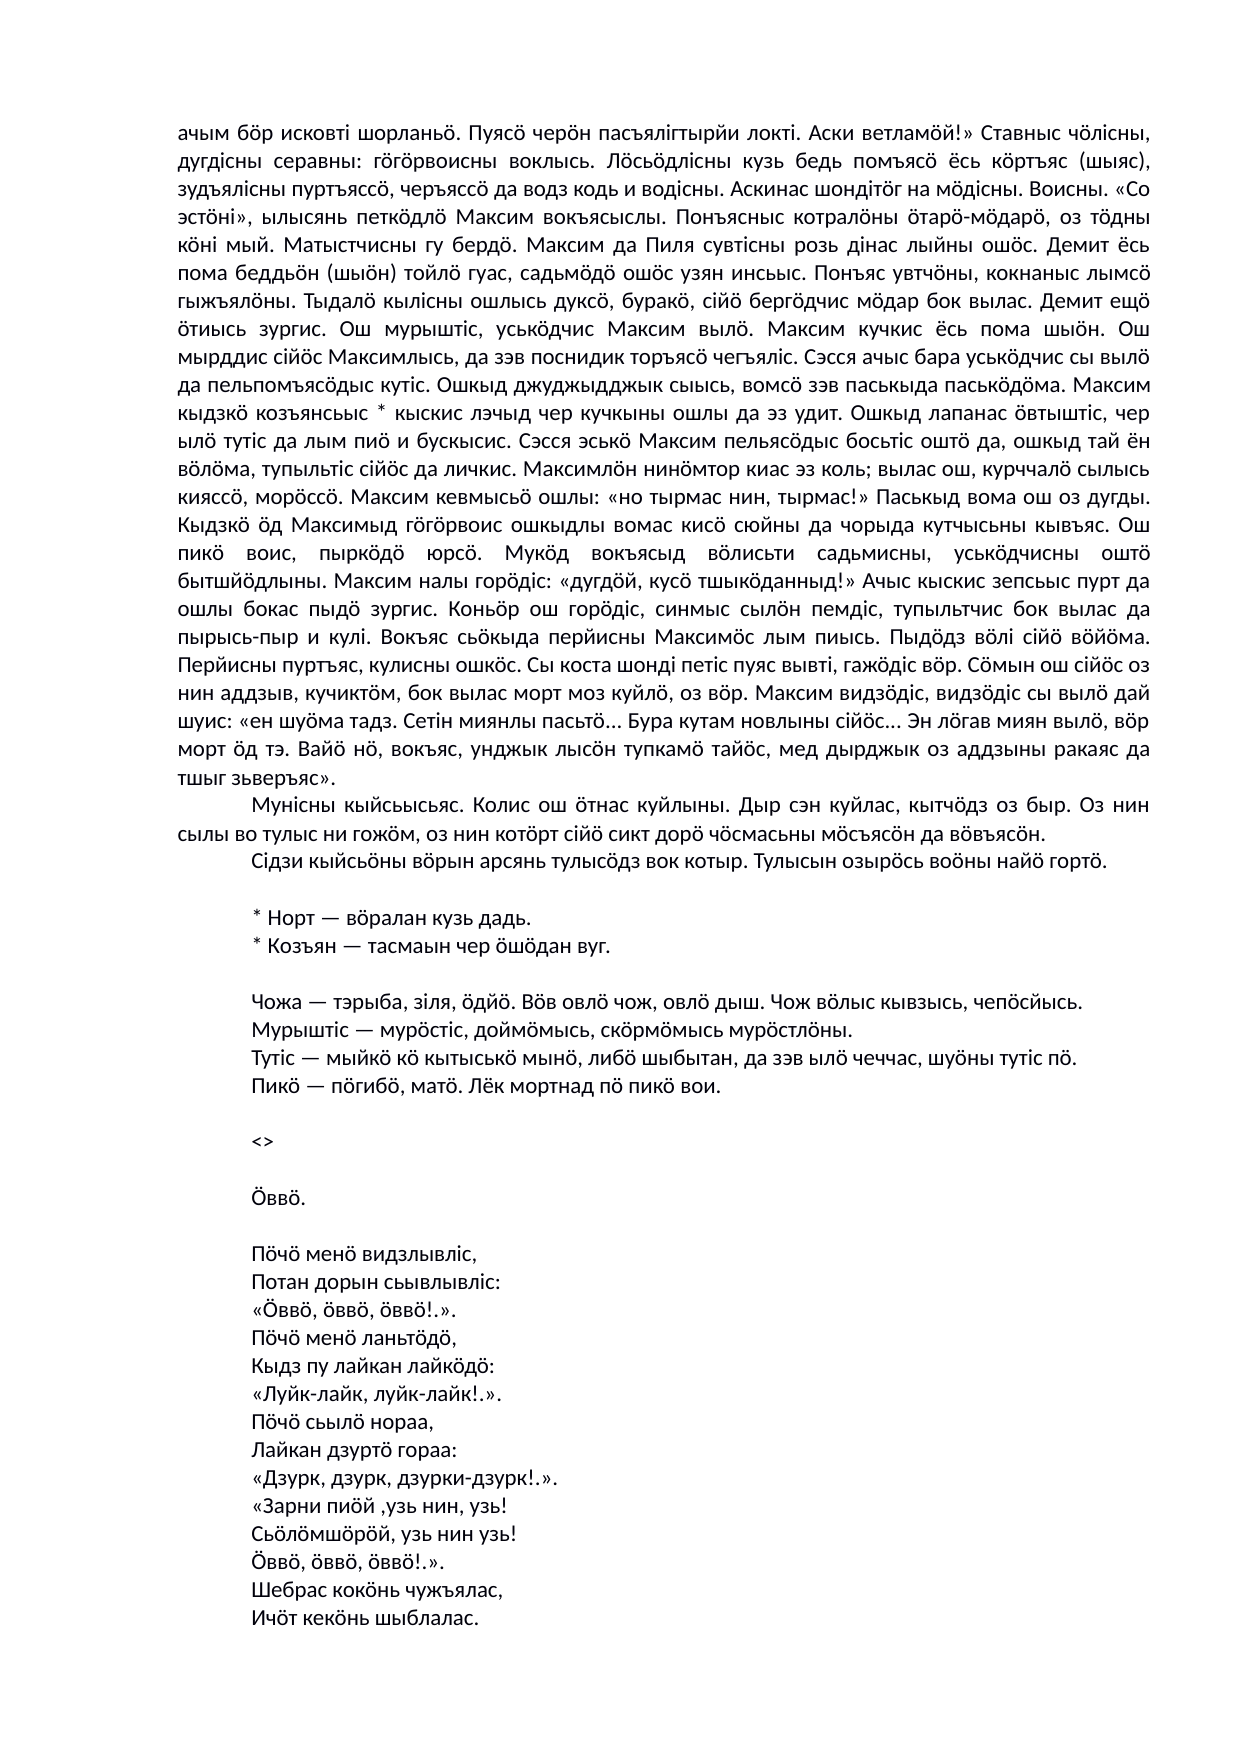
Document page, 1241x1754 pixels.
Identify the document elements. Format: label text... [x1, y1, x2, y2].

text Мурыштіс — мурӧстіс, доймӧмысь, скӧрмӧмысь мурӧстлӧны. [177, 1015, 1152, 1043]
text «Дзурк, дзурк, дзурки-дзурк!.». [177, 1463, 1152, 1491]
text «Зарни пиӧй ,узь нин, узь! [177, 1491, 1152, 1519]
text Лайкан дзуртӧ гораа: [177, 1435, 1152, 1463]
text * Норт — вӧралан кузь дадь. [177, 903, 1152, 931]
text Ӧввӧ. [177, 1183, 1152, 1211]
text Потан дорын сьывлывліс: [177, 1267, 1152, 1295]
text Чожа — тэрыба, зіля, ӧдйӧ. Вӧв овлӧ чож, овлӧ дыш. Чож вӧлыс кывзысь, чепӧсйысь. [177, 987, 1152, 1015]
text Сьӧлӧмшӧрӧй, узь нин узь! [177, 1519, 1152, 1547]
text Пӧчӧ сьылӧ нораа, [177, 1407, 1152, 1435]
text «Луйк-лайк, луйк-лайк!.». [177, 1379, 1152, 1407]
text Пӧчӧ менӧ ланьтӧдӧ, [177, 1323, 1152, 1351]
text Ӧввӧ, ӧввӧ, ӧввӧ!.». [177, 1547, 1152, 1575]
text Тутіс — мыйкӧ кӧ кытыськӧ мынӧ, либӧ шыбытан, да зэв ылӧ чеччас, шуӧны тутіс пӧ. [177, 1043, 1152, 1071]
text «Ӧввӧ, ӧввӧ, ӧввӧ!.». [177, 1295, 1152, 1323]
text * Козъян — тасмаын чер ӧшӧдан вуг. [177, 931, 1152, 959]
text <> [177, 1127, 1152, 1155]
text ачым бӧр исковті шорланьӧ. Пуясӧ черӧн пасъялігтырйи локті. Аски ветламӧй!» Ставныс чӧлісны, дугдісны серавны: гӧгӧрвоисны воклысь. Лӧсьӧдлісны кузь бедь помъясӧ ёсь кӧртъяс (шыяс), зудъялісны пуртъяссӧ, черъяссӧ да водз кодь и водісны. Аскинас шондітӧг на мӧдісны. Воисны. «Со эстӧні», ылысянь петкӧдлӧ Максим вокъясыслы. Понъясныс котралӧны ӧтарӧ-мӧдарӧ, оз тӧдны кӧні мый. Матыстчисны гу бердӧ. Максим да Пиля сувтісны розь дінас лыйны ошӧс. Демит ёсь пома беддьӧн (шыӧн) тойлӧ гуас, садьмӧдӧ ошӧс узян инсьыс. Понъяс увтчӧны, кокнаныс лымсӧ гыжъялӧны. Тыдалӧ кылісны ошлысь дуксӧ, буракӧ, сійӧ бергӧдчис мӧдар бок вылас. Демит ещӧ ӧтиысь зургис. Ош мурыштіс, уськӧдчис Максим вылӧ. Максим кучкис ёсь пома шыӧн. Ош мырддис сійӧс Максимлысь, да зэв поснидик торъясӧ чегъяліс. Сэсся ачыс бара уськӧдчис сы вылӧ да пельпомъясӧдыс кутіс. Ошкыд джуджыдджык сыысь, вомсӧ зэв паськыда паськӧдӧма. Максим кыдзкӧ козъянсьыс * кыскис лэчыд чер кучкыны ошлы да эз удит. Ошкыд лапанас ӧвтыштіс, чер ылӧ тутіс да лым пиӧ и бускысис. Сэсся эськӧ Максим пельясӧдыс босьтіс оштӧ да, ошкыд тай ён вӧлӧма, тупыльтіс сійӧс да личкис. Максимлӧн нинӧмтор киас эз коль; вылас ош, курччалӧ сылысь кияссӧ, морӧссӧ. Максим кевмысьӧ ошлы: «но тырмас нин, тырмас!» Паськыд вома ош оз дугды. Кыдзкӧ ӧд Максимыд гӧгӧрвоис ошкыдлы вомас кисӧ сюйны да чорыда кутчысьны кывъяс. Ош пикӧ воис, пыркӧдӧ юрсӧ. Мукӧд вокъясыд вӧлисьти садьмисны, уськӧдчисны оштӧ бытшйӧдлыны. Максим налы горӧдіс: «дугдӧй, кусӧ тшыкӧданныд!» Ачыс кыскис зепсьыс пурт да ошлы бокас пыдӧ зургис. Коньӧр ош горӧдіс, синмыс сылӧн пемдіс, тупыльтчис бок вылас да пырысь-пыр и кулі. Вокъяс сьӧкыда перйисны Максимӧс лым пиысь. Пыдӧдз вӧлі сійӧ вӧйӧма. Перйисны пуртъяс, кулисны ошкӧс. Сы коста шонді петіс пуяс вывті, гажӧдіс вӧр. Сӧмын ош сійӧс оз нин аддзыв, кучиктӧм, бок вылас морт моз куйлӧ, оз вӧр. Максим видзӧдіс, видзӧдіс сы вылӧ дай шуис: «ен шуӧма тадз. Сетін миянлы пасьтӧ... Бура кутам новлыны сійӧс... Эн лӧгав миян вылӧ, вӧр морт ӧд тэ. Вайӧ нӧ, вокъяс, унджык лысӧн тупкамӧ тайӧс, мед дырджык оз аддзыны ракаяс да тшыг зьверъяс». [177, 118, 1152, 791]
text Мунісны кыйсьысьяс. Колис ош ӧтнас куйлыны. Дыр сэн куйлас, кытчӧдз оз быр. Оз нин сылы во тулыс ни гожӧм, оз нин котӧрт сійӧ сикт дорӧ чӧсмасьны мӧсъясӧн да вӧвъясӧн. [177, 791, 1152, 847]
text Сідзи кыйсьӧны вӧрын арсянь тулысӧдз вок котыр. Тулысын озырӧсь воӧны найӧ гортӧ. [177, 847, 1152, 875]
text Кыдз пу лайкан лайкӧдӧ: [177, 1351, 1152, 1379]
text Пӧчӧ менӧ видзлывліс, [177, 1239, 1152, 1267]
text Ичӧт кекӧнь шыблалас. [177, 1603, 1152, 1631]
text Пикӧ — пӧгибӧ, матӧ. Лёк мортнад пӧ пикӧ вои. [177, 1071, 1152, 1099]
text Шебрас кокӧнь чужъялас, [177, 1575, 1152, 1603]
